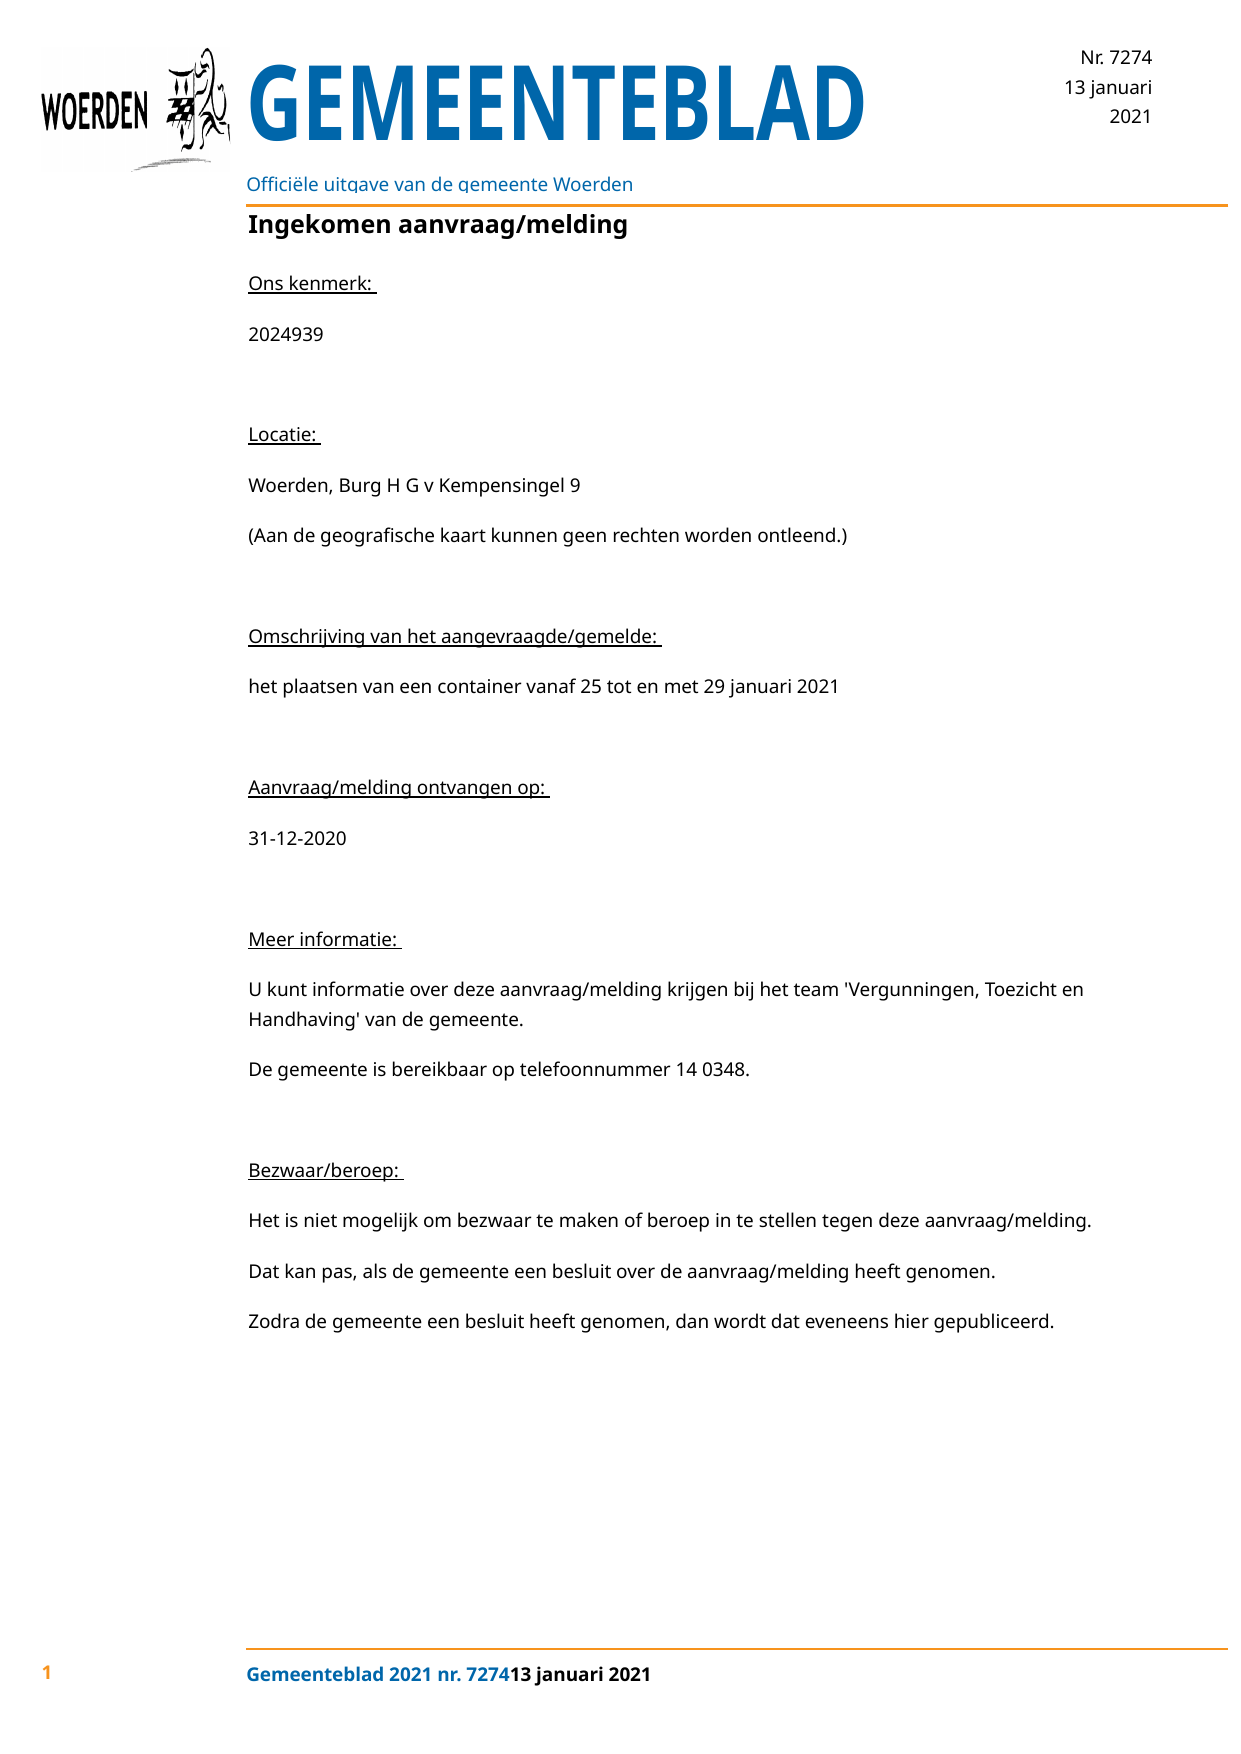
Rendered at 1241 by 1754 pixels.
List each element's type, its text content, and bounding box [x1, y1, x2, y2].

text Bezwaar/beroep: [248, 1157, 1152, 1183]
text 2024939 [248, 321, 1152, 346]
text Locatie: [248, 422, 1152, 447]
text Zodra de gemeente een besluit heeft genomen, dan wordt dat eveneens hier gepubliceerd. [248, 1308, 1152, 1334]
text Woerden, Burg H G v Kempensingel 9 [248, 472, 1152, 498]
picture [41, 47, 231, 172]
text Ons kenmerk: [248, 270, 1152, 296]
text Het is niet mogelijk om bezwaar te maken of beroep in te stellen tegen deze aanvraag/melding. [248, 1207, 1152, 1233]
text Dat kan pas, als de gemeente een besluit over de aanvraag/melding heeft genomen. [248, 1258, 1152, 1283]
text De gemeente is bereikbaar op telefoonnummer 14 0348. [248, 1056, 1152, 1082]
text Meer informatie: [248, 926, 1152, 951]
text (Aan de geografische kaart kunnen geen rechten worden ontleend.) [248, 522, 1152, 548]
text het plaatsen van een container vanaf 25 tot en met 29 januari 2021 [248, 674, 1152, 699]
text 31-12-2020 [248, 825, 1152, 851]
text U kunt informatie over deze aanvraag/melding krijgen bij het team 'Vergunningen, Toezicht en Handhaving' van de gemeente. [248, 976, 1152, 1031]
text Aanvraag/melding ontvangen op: [248, 774, 1152, 800]
text Ingekomen aanvraag/melding [248, 207, 1152, 241]
text Omschrijving van het aangevraagde/gemelde: [248, 623, 1152, 649]
